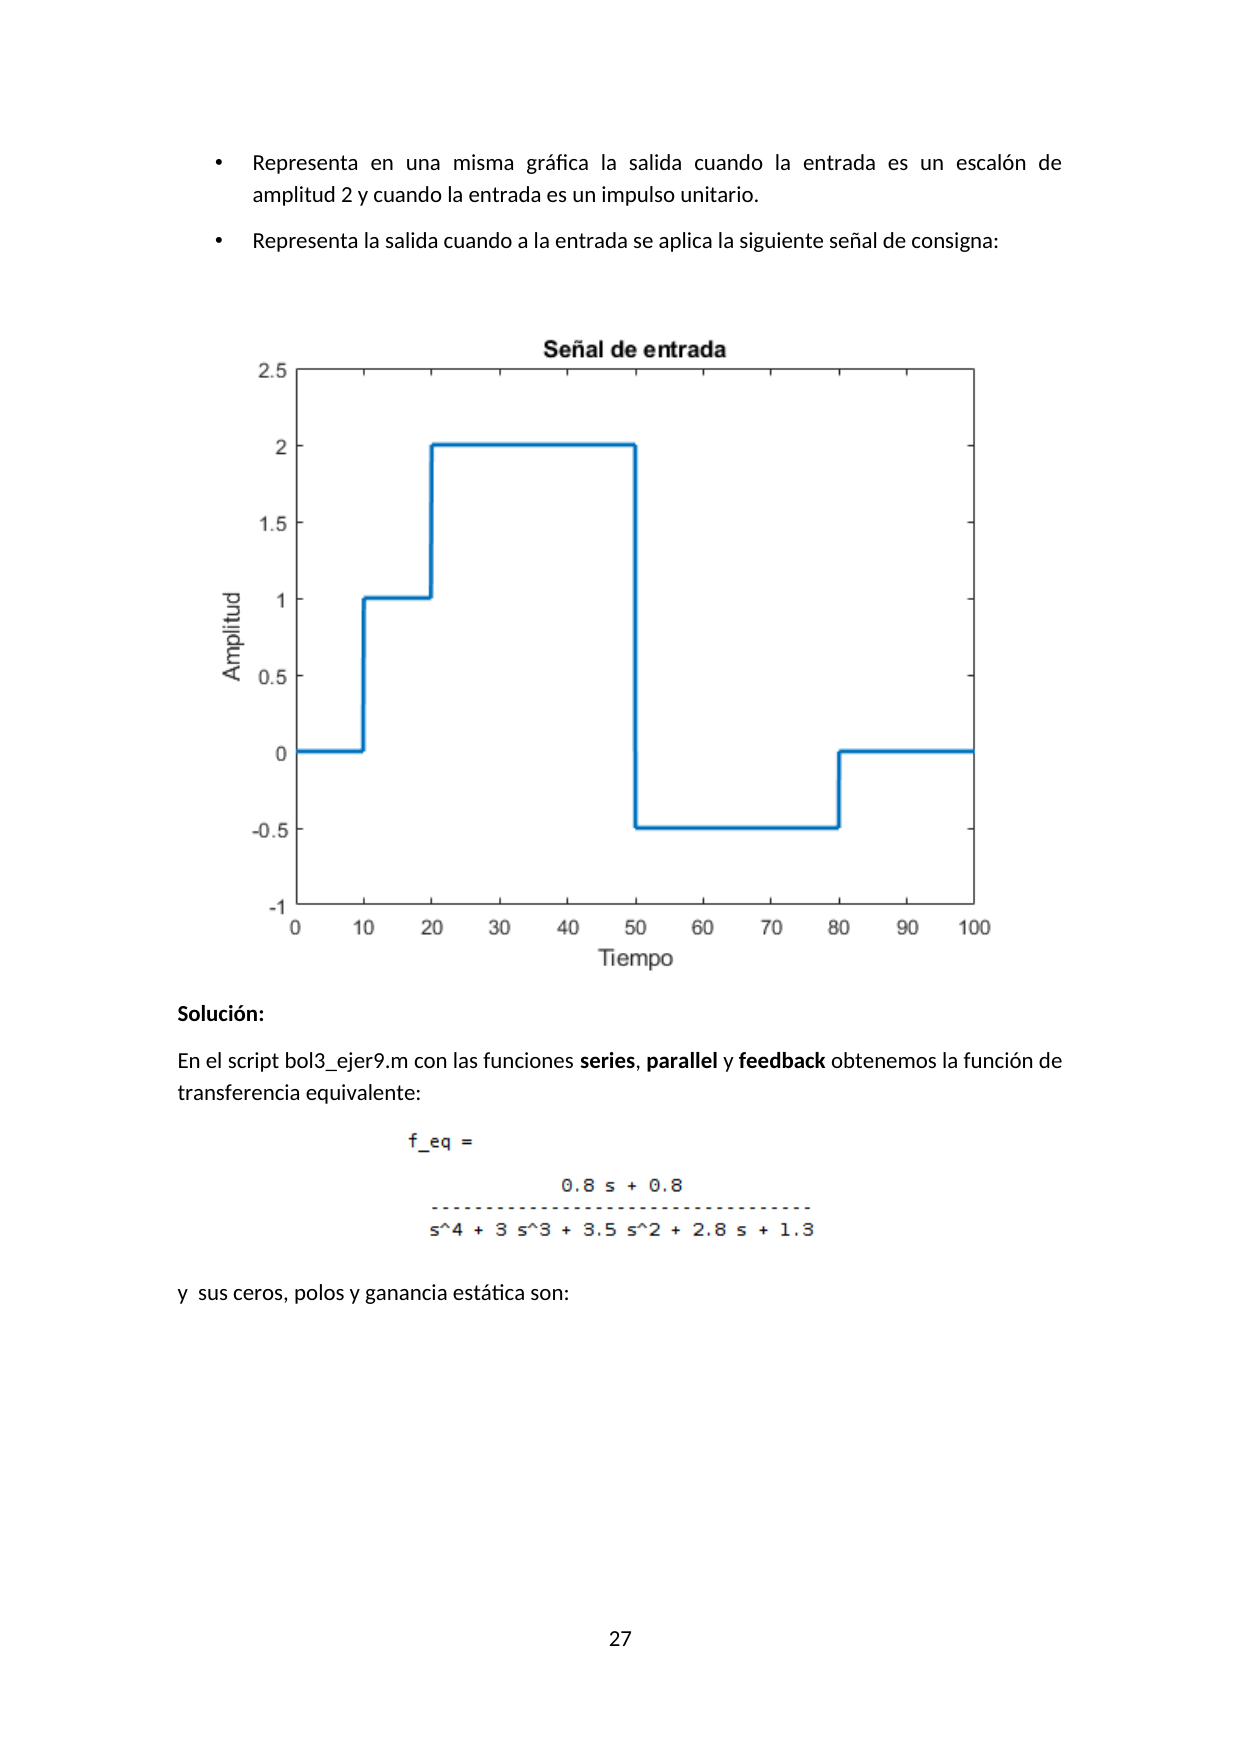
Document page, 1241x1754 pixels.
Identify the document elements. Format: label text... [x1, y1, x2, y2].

picture [182, 320, 1058, 977]
text En el script bol3_ejer9.m con las funciones series, parallel y feedback obtenemos la función de transferencia equivalente: [177, 1046, 1063, 1106]
text y sus ceros, polos y ganancia estática son: [177, 1255, 1063, 1306]
picture [406, 1125, 835, 1255]
list Representa en una misma gráfica la salida cuando la entrada es un escalón de amplitud 2 y cuando la entrada es un impulso unitario. [215, 148, 1063, 208]
text Solución: [177, 977, 1063, 1027]
list Representa la salida cuando a la entrada se aplica la siguiente señal de consigna: [215, 227, 1063, 254]
